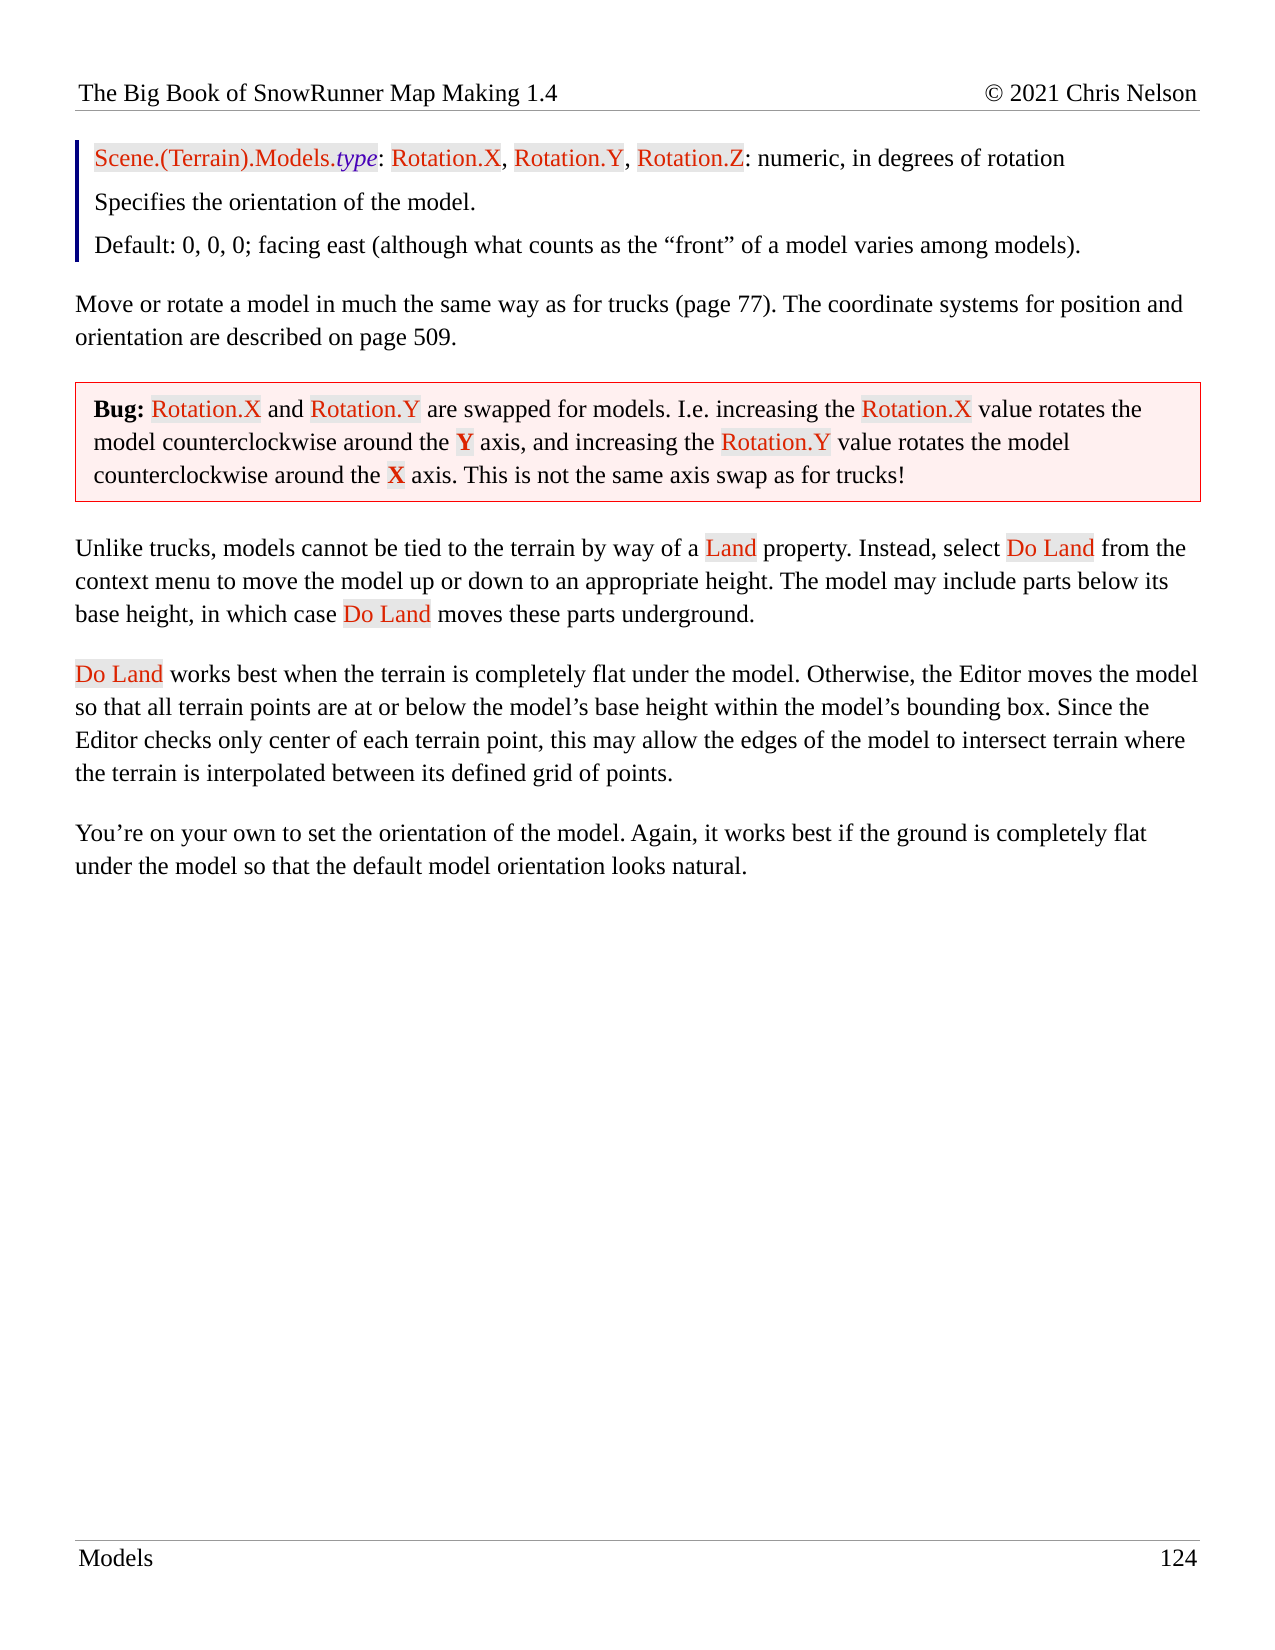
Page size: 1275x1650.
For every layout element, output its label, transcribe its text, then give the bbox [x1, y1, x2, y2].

text You’re on your own to set the orientation of the model. Again, it works best if the ground is completely flat under the model so that the default model orientation looks natural. [75, 818, 1200, 880]
text Do Land works best when the terrain is completely flat under the model. Otherwise, the Editor moves the model so that all terrain points are at or below the model’s base height within the model’s bounding box. Since the Editor checks only center of each terrain point, this may allow the edges of the model to intersect terrain where the terrain is interpolated between its defined grid of points. [75, 659, 1200, 787]
text Unlike trucks, models cannot be tied to the terrain by way of a Land property. Instead, select Do Land from the context menu to move the model up or down to an appropriate height. The model may include parts below its base height, in which case Do Land moves these parts underground. [75, 533, 1200, 628]
text Default: 0, 0, 0; facing east (although what counts as the “front” of a model varies among models). [79, 227, 1200, 262]
text Move or rotate a model in much the same way as for trucks (page 77). The coordinate systems for position and orientation are described on page 509. [75, 289, 1200, 351]
list Rotation.X and Rotation.Y are swapped for models. I.e. increasing the Rotation.X value rotates the model counterclockwise around the Y axis, and increasing the Rotation.Y value rotates the model counterclockwise around the X axis. This is not the same axis swap as for trucks! [76, 383, 1200, 501]
text Specifies the orientation of the model. [79, 184, 1200, 215]
text Scene.(Terrain).Models.type: Rotation.X, Rotation.Y, Rotation.Z: numeric, in degrees of rotation [79, 140, 1200, 172]
